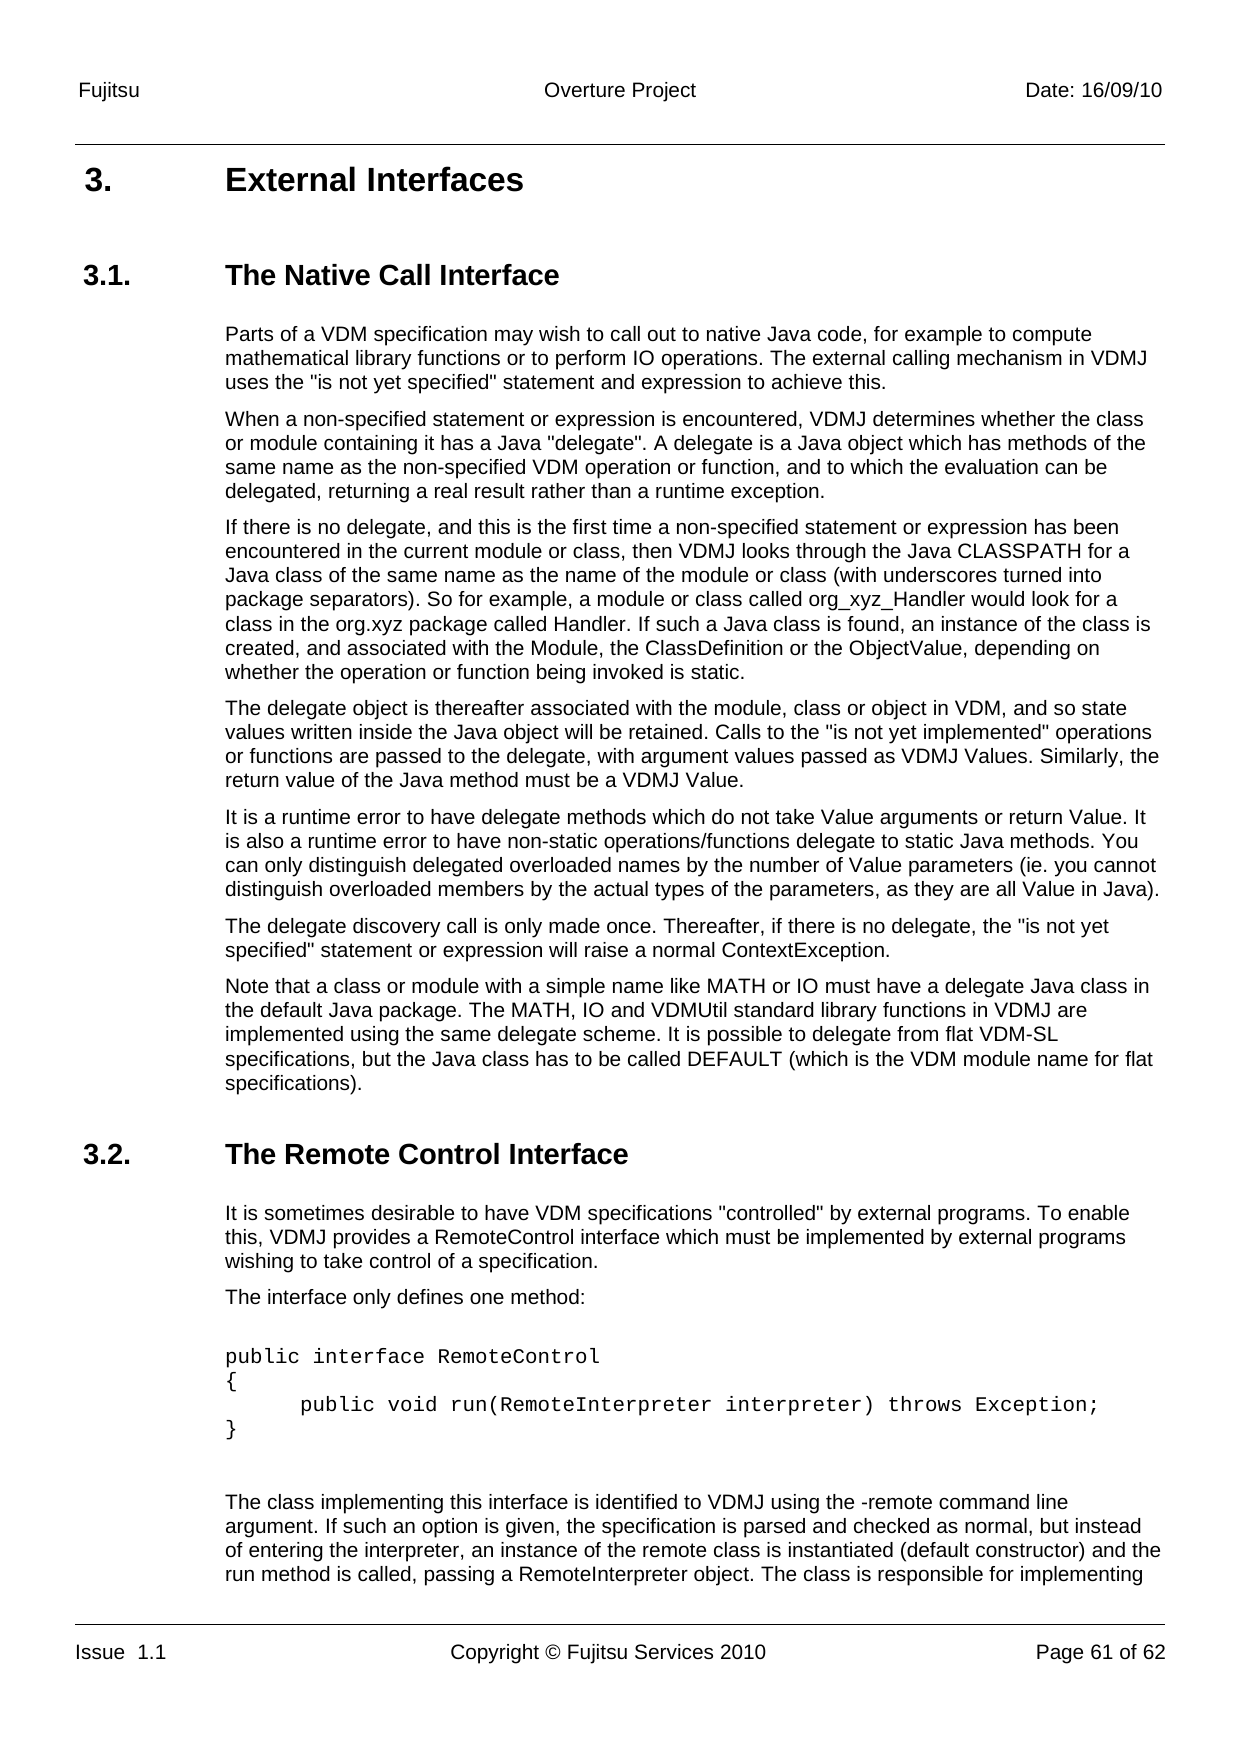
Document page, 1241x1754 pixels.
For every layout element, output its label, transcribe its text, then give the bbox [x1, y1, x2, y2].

text The interface only defines one method: [225, 1285, 1165, 1309]
text It is sometimes desirable to have VDM specifications "controlled" by external programs. To enable this, VDMJ provides a RemoteControl interface which must be implemented by external programs wishing to take control of a specification. [225, 1201, 1165, 1273]
text When a non-specified statement or expression is encountered, VDMJ determines whether the class or module containing it has a Java "delegate". A delegate is a Java object which has methods of the same name as the non-specified VDM operation or function, and to which the evaluation can be delegated, returning a real result rather than a runtime exception. [225, 406, 1165, 503]
text public void run(RemoteInterpreter interpreter) throws Exception; [225, 1394, 1165, 1418]
text Parts of a VDM specification may wish to call out to native Java code, for example to compute mathematical library functions or to perform IO operations. The external calling mechanism in VDMJ uses the "is not yet specified" statement and expression to achieve this. [225, 322, 1165, 394]
subtitle External Interfaces [75, 160, 1165, 198]
text The class implementing this interface is identified to VDMJ using the -remote command line argument. If such an option is given, the specification is parsed and checked as normal, but instead of entering the interpreter, an instance of the remote class is instantiated (default constructor) and the run method is called, passing a RemoteInterpreter object. The class is responsible for implementing [225, 1489, 1165, 1586]
text The delegate object is thereafter associated with the module, class or object in VDM, and so state values written inside the Java object will be retained. Calls to the "is not yet implemented" operations or functions are passed to the delegate, with argument values passed as VDMJ Values. Similarly, the return value of the Java method must be a VDMJ Value. [225, 696, 1165, 792]
text The delegate discovery call is only made once. Thereafter, if there is no delegate, the "is not yet specified" statement or expression will raise a normal ContextException. [225, 914, 1165, 962]
text } [225, 1418, 1165, 1442]
text Note that a class or module with a simple name like MATH or IO must have a delegate Java class in the default Java package. The MATH, IO and VDMUtil standard library functions in VDMJ are implemented using the same delegate scheme. It is possible to delegate from flat VDM-SL specifications, but the Java class has to be called DEFAULT (which is the VDM module name for flat specifications). [225, 974, 1165, 1094]
text If there is no delegate, and this is the first time a non-specified statement or expression has been encountered in the current module or class, then VDMJ looks through the Java CLASSPATH for a Java class of the same name as the name of the module or class (with underscores turned into package separators). So for example, a module or class called org_xyz_Handler would look for a class in the org.xyz package called Handler. If such a Java class is found, an instance of the class is created, and associated with the Module, the ClassDefinition or the ObjectValue, depending on whether the operation or function being invoked is static. [225, 515, 1165, 684]
subtitle The Native Call Interface [75, 258, 1165, 292]
text public interface RemoteControl [225, 1346, 1165, 1370]
subtitle The Remote Control Interface [75, 1137, 1165, 1171]
text { [225, 1370, 1165, 1394]
text It is a runtime error to have delegate methods which do not take Value arguments or return Value. It is also a runtime error to have non-static operations/functions delegate to static Java methods. You can only distinguish delegated overloaded names by the number of Value parameters (ie. you cannot distinguish overloaded members by the actual types of the parameters, as they are all Value in Java). [225, 805, 1165, 901]
